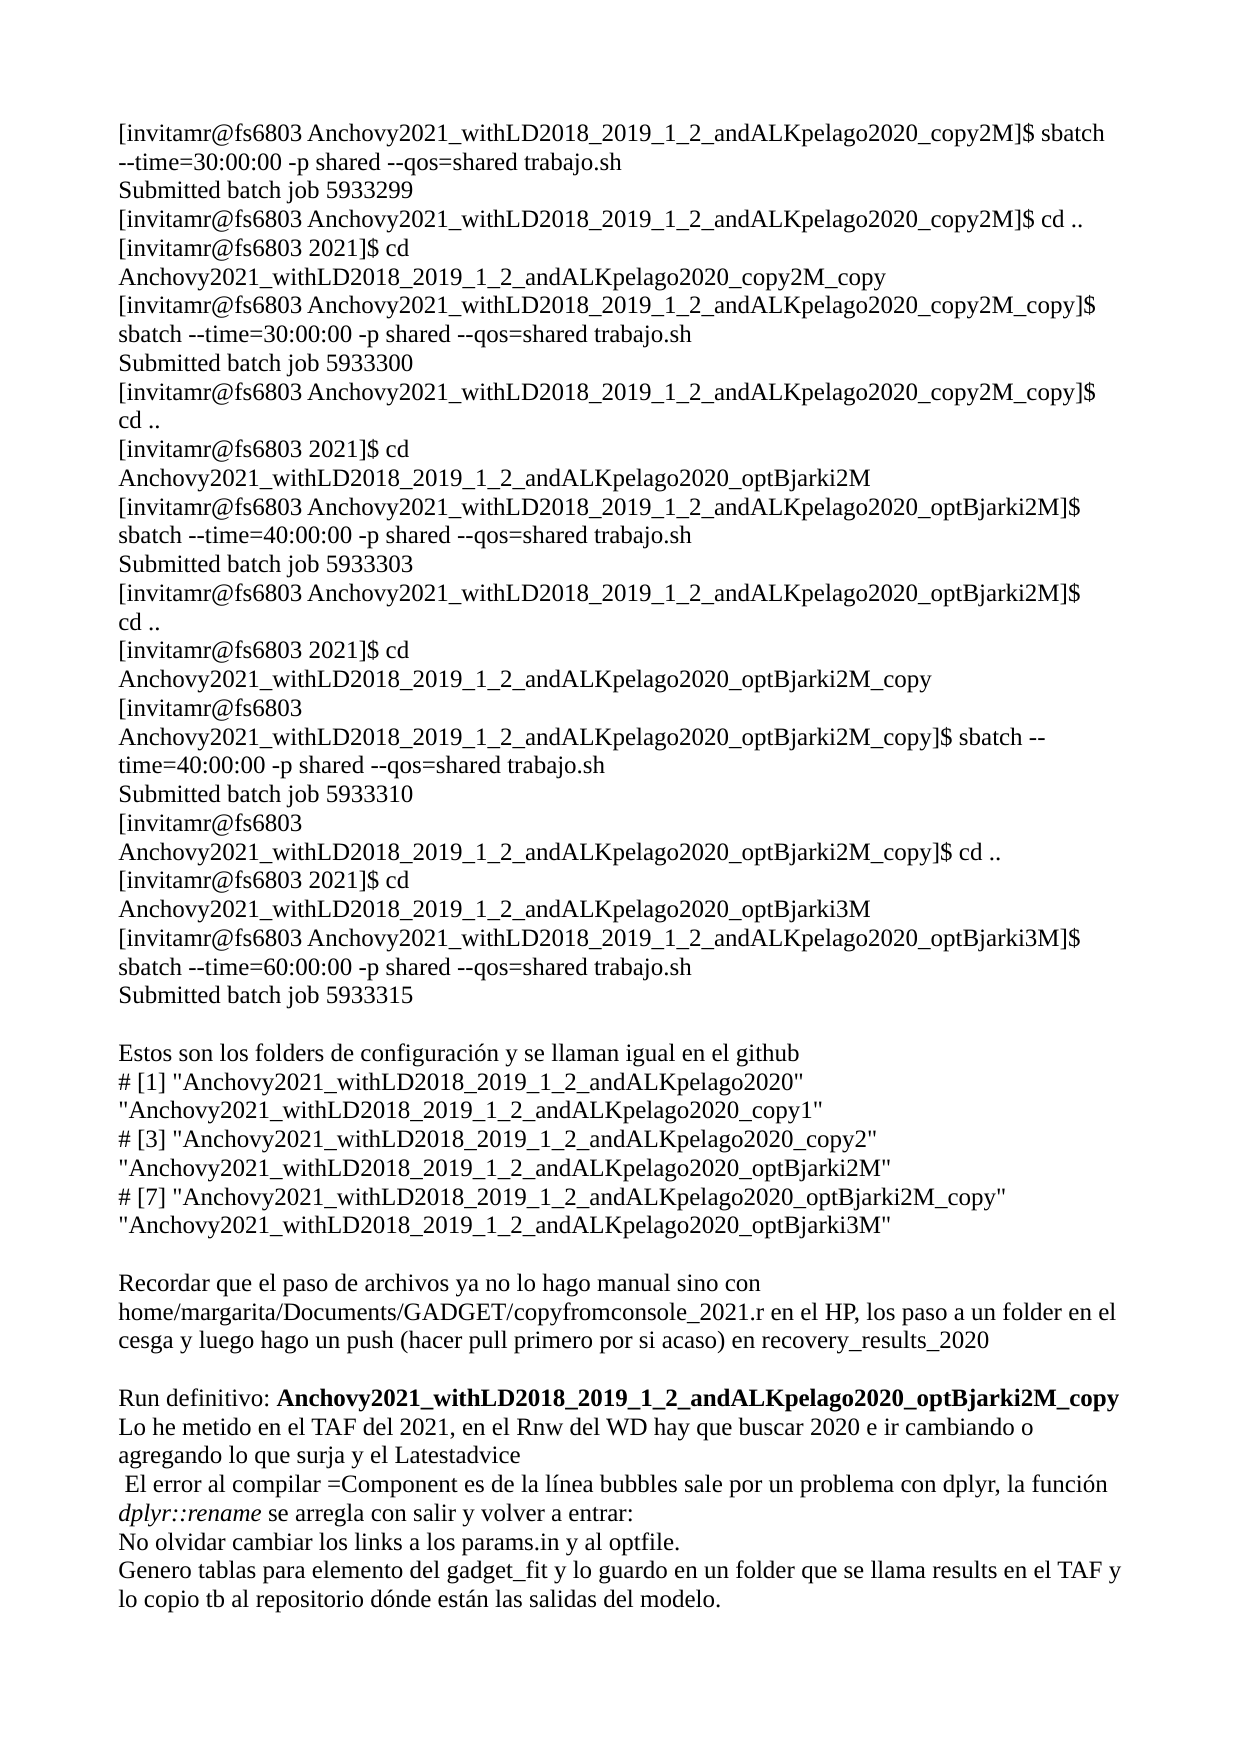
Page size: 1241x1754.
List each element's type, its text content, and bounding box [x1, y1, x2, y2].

text [invitamr@fs6803 2021]$ cd Anchovy2021_withLD2018_2019_1_2_andALKpelago2020_copy2M_copy [118, 233, 1122, 291]
text [invitamr@fs6803 2021]$ cd Anchovy2021_withLD2018_2019_1_2_andALKpelago2020_optBjarki3M [118, 866, 1122, 923]
text [invitamr@fs6803 2021]$ cd Anchovy2021_withLD2018_2019_1_2_andALKpelago2020_optBjarki2M_copy [118, 636, 1122, 693]
text No olvidar cambiar los links a los params.in y al optfile. [118, 1527, 1122, 1556]
text Submitted batch job 5933310 [118, 779, 1122, 808]
text [invitamr@fs6803 Anchovy2021_withLD2018_2019_1_2_andALKpelago2020_optBjarki2M_copy]$ cd .. [118, 808, 1122, 866]
text Genero tablas para elemento del gadget_fit y lo guardo en un folder que se llama results en el TAF y lo copio tb al repositorio dónde están las salidas del modelo. [118, 1556, 1122, 1613]
text # [3] "Anchovy2021_withLD2018_2019_1_2_andALKpelago2020_copy2" "Anchovy2021_withLD2018_2019_1_2_andALKpelago2020_optBjarki2M" [118, 1124, 1122, 1182]
text El error al compilar =Component es de la línea bubbles sale por un problema con dplyr, la función dplyr::rename se arregla con salir y volver a entrar: [118, 1469, 1122, 1527]
text # [7] "Anchovy2021_withLD2018_2019_1_2_andALKpelago2020_optBjarki2M_copy" "Anchovy2021_withLD2018_2019_1_2_andALKpelago2020_optBjarki3M" [118, 1182, 1122, 1239]
text [invitamr@fs6803 Anchovy2021_withLD2018_2019_1_2_andALKpelago2020_optBjarki2M]$ cd .. [118, 578, 1122, 636]
text Lo he metido en el TAF del 2021, en el Rnw del WD hay que buscar 2020 e ir cambiando o agregando lo que surja y el Latestadvice [118, 1412, 1122, 1469]
text Submitted batch job 5933303 [118, 549, 1122, 578]
text [invitamr@fs6803 Anchovy2021_withLD2018_2019_1_2_andALKpelago2020_copy2M_copy]$ cd .. [118, 377, 1122, 434]
text Submitted batch job 5933299 [118, 176, 1122, 204]
text Submitted batch job 5933315 [118, 981, 1122, 1009]
text Estos son los folders de configuración y se llaman igual en el github [118, 1038, 1122, 1067]
text [invitamr@fs6803 Anchovy2021_withLD2018_2019_1_2_andALKpelago2020_copy2M_copy]$ sbatch --time=30:00:00 -p shared --qos=shared trabajo.sh [118, 291, 1122, 348]
text Run definitivo: Anchovy2021_withLD2018_2019_1_2_andALKpelago2020_optBjarki2M_copy [118, 1383, 1122, 1412]
text # [1] "Anchovy2021_withLD2018_2019_1_2_andALKpelago2020" "Anchovy2021_withLD2018_2019_1_2_andALKpelago2020_copy1" [118, 1067, 1122, 1124]
text [invitamr@fs6803 2021]$ cd Anchovy2021_withLD2018_2019_1_2_andALKpelago2020_optBjarki2M [118, 434, 1122, 492]
text [invitamr@fs6803 Anchovy2021_withLD2018_2019_1_2_andALKpelago2020_copy2M]$ cd .. [118, 204, 1122, 233]
text Recordar que el paso de archivos ya no lo hago manual sino con home/margarita/Documents/GADGET/copyfromconsole_2021.r en el HP, los paso a un folder en el cesga y luego hago un push (hacer pull primero por si acaso) en recovery_results_2020 [118, 1268, 1122, 1354]
text [invitamr@fs6803 Anchovy2021_withLD2018_2019_1_2_andALKpelago2020_copy2M]$ sbatch --time=30:00:00 -p shared --qos=shared trabajo.sh [118, 118, 1122, 176]
text [invitamr@fs6803 Anchovy2021_withLD2018_2019_1_2_andALKpelago2020_optBjarki2M_copy]$ sbatch --time=40:00:00 -p shared --qos=shared trabajo.sh [118, 693, 1122, 779]
text Submitted batch job 5933300 [118, 348, 1122, 377]
text [invitamr@fs6803 Anchovy2021_withLD2018_2019_1_2_andALKpelago2020_optBjarki3M]$ sbatch --time=60:00:00 -p shared --qos=shared trabajo.sh [118, 923, 1122, 981]
text [invitamr@fs6803 Anchovy2021_withLD2018_2019_1_2_andALKpelago2020_optBjarki2M]$ sbatch --time=40:00:00 -p shared --qos=shared trabajo.sh [118, 492, 1122, 549]
